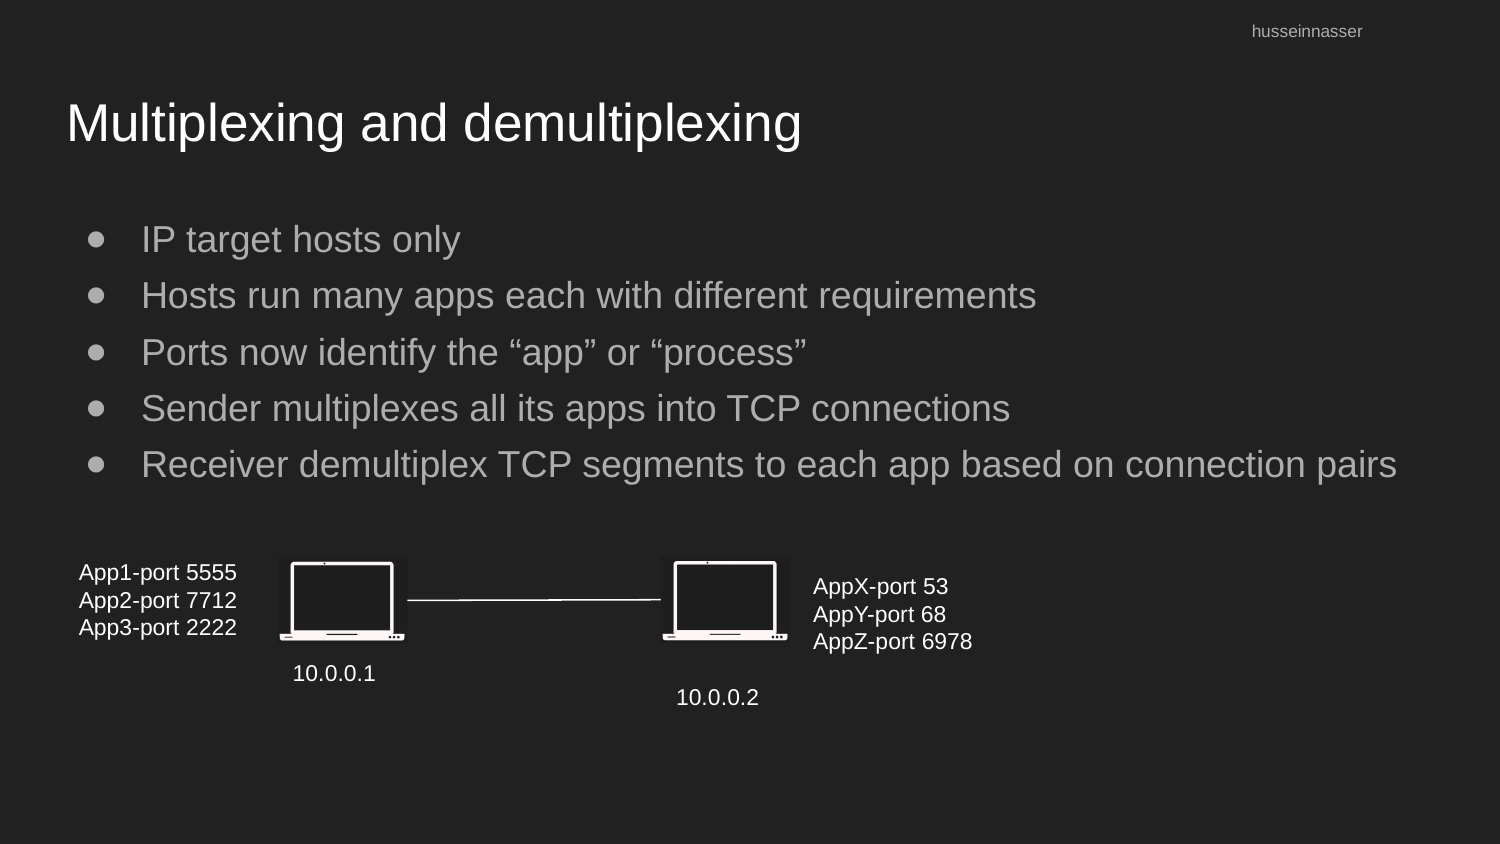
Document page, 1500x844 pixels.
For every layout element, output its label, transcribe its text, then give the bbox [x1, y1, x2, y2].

list IP target hosts only Hosts run many apps each with different requirements Ports now identify the “app” or “process” Sender multiplexes all its apps into TCP connections Receiver demultiplex TCP segments to each app based on connection pairs [51, 189, 1449, 513]
text_box App1-port 5555 App2-port 7712 App3-port 2222 [63, 542, 264, 711]
text_box 10.0.0.2 [660, 667, 809, 726]
title Multiplexing and demultiplexing [51, 72, 1449, 167]
picture [660, 556, 791, 643]
picture [277, 557, 408, 643]
text_box AppX-port 53 AppY-port 68 AppZ-port 6978 [798, 556, 999, 725]
subtitle husseinnasser [1236, 11, 1492, 53]
text_box 10.0.0.1 [277, 643, 426, 701]
